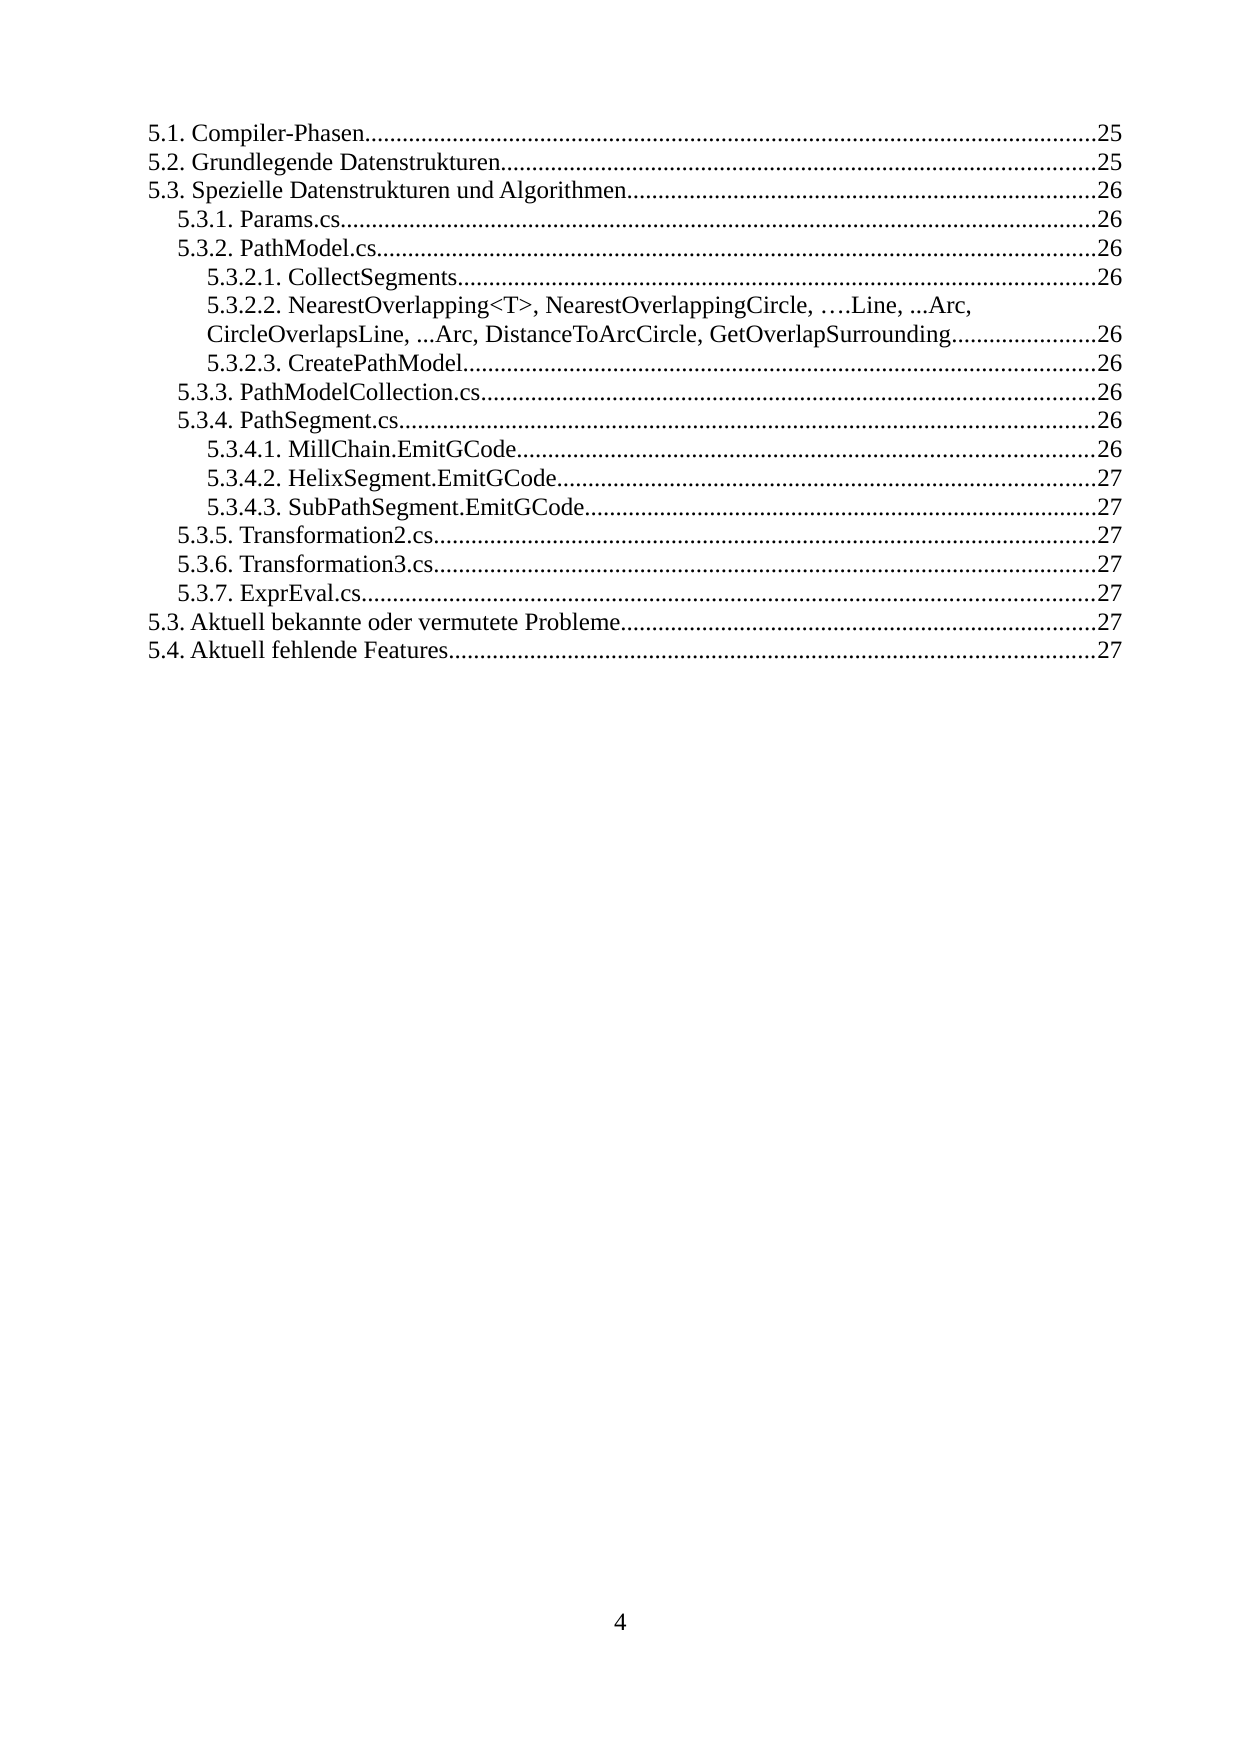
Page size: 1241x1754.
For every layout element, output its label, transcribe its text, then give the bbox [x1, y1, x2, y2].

text 5.3.6. Transformation3.cs 27 [177, 549, 1122, 578]
text 5.3.2.3. CreatePathModel 26 [207, 348, 1122, 377]
text 5.3.3. PathModelCollection.cs 26 [177, 377, 1122, 406]
text 5.3.5. Transformation2.cs 27 [177, 521, 1122, 549]
text 5.3.7. ExprEval.cs 27 [177, 578, 1122, 607]
text 5.3.4.2. HelixSegment.EmitGCode 27 [207, 463, 1122, 492]
text 5.3.2. PathModel.cs 26 [177, 233, 1122, 262]
text 5.3.4. PathSegment.cs 26 [177, 406, 1122, 434]
text 5.3.2.1. CollectSegments 26 [207, 262, 1122, 291]
text 5.4. Aktuell fehlende Features 27 [148, 636, 1122, 664]
text 5.3. Spezielle Datenstrukturen und Algorithmen 26 [148, 176, 1122, 204]
text 5.3.4.1. MillChain.EmitGCode 26 [207, 434, 1122, 463]
text 5.3.2.2. NearestOverlapping<T>, NearestOverlappingCircle, ….Line, ...Arc, CircleOverlapsLine, ...Arc, DistanceToArcCircle, GetOverlapSurrounding 26 [207, 291, 1122, 348]
text 5.3. Aktuell bekannte oder vermutete Probleme 27 [148, 607, 1122, 636]
text 5.2. Grundlegende Datenstrukturen 25 [148, 147, 1122, 176]
text 5.1. Compiler-Phasen 25 [148, 118, 1122, 147]
text 5.3.4.3. SubPathSegment.EmitGCode 27 [207, 492, 1122, 521]
text 5.3.1. Params.cs 26 [177, 204, 1122, 233]
